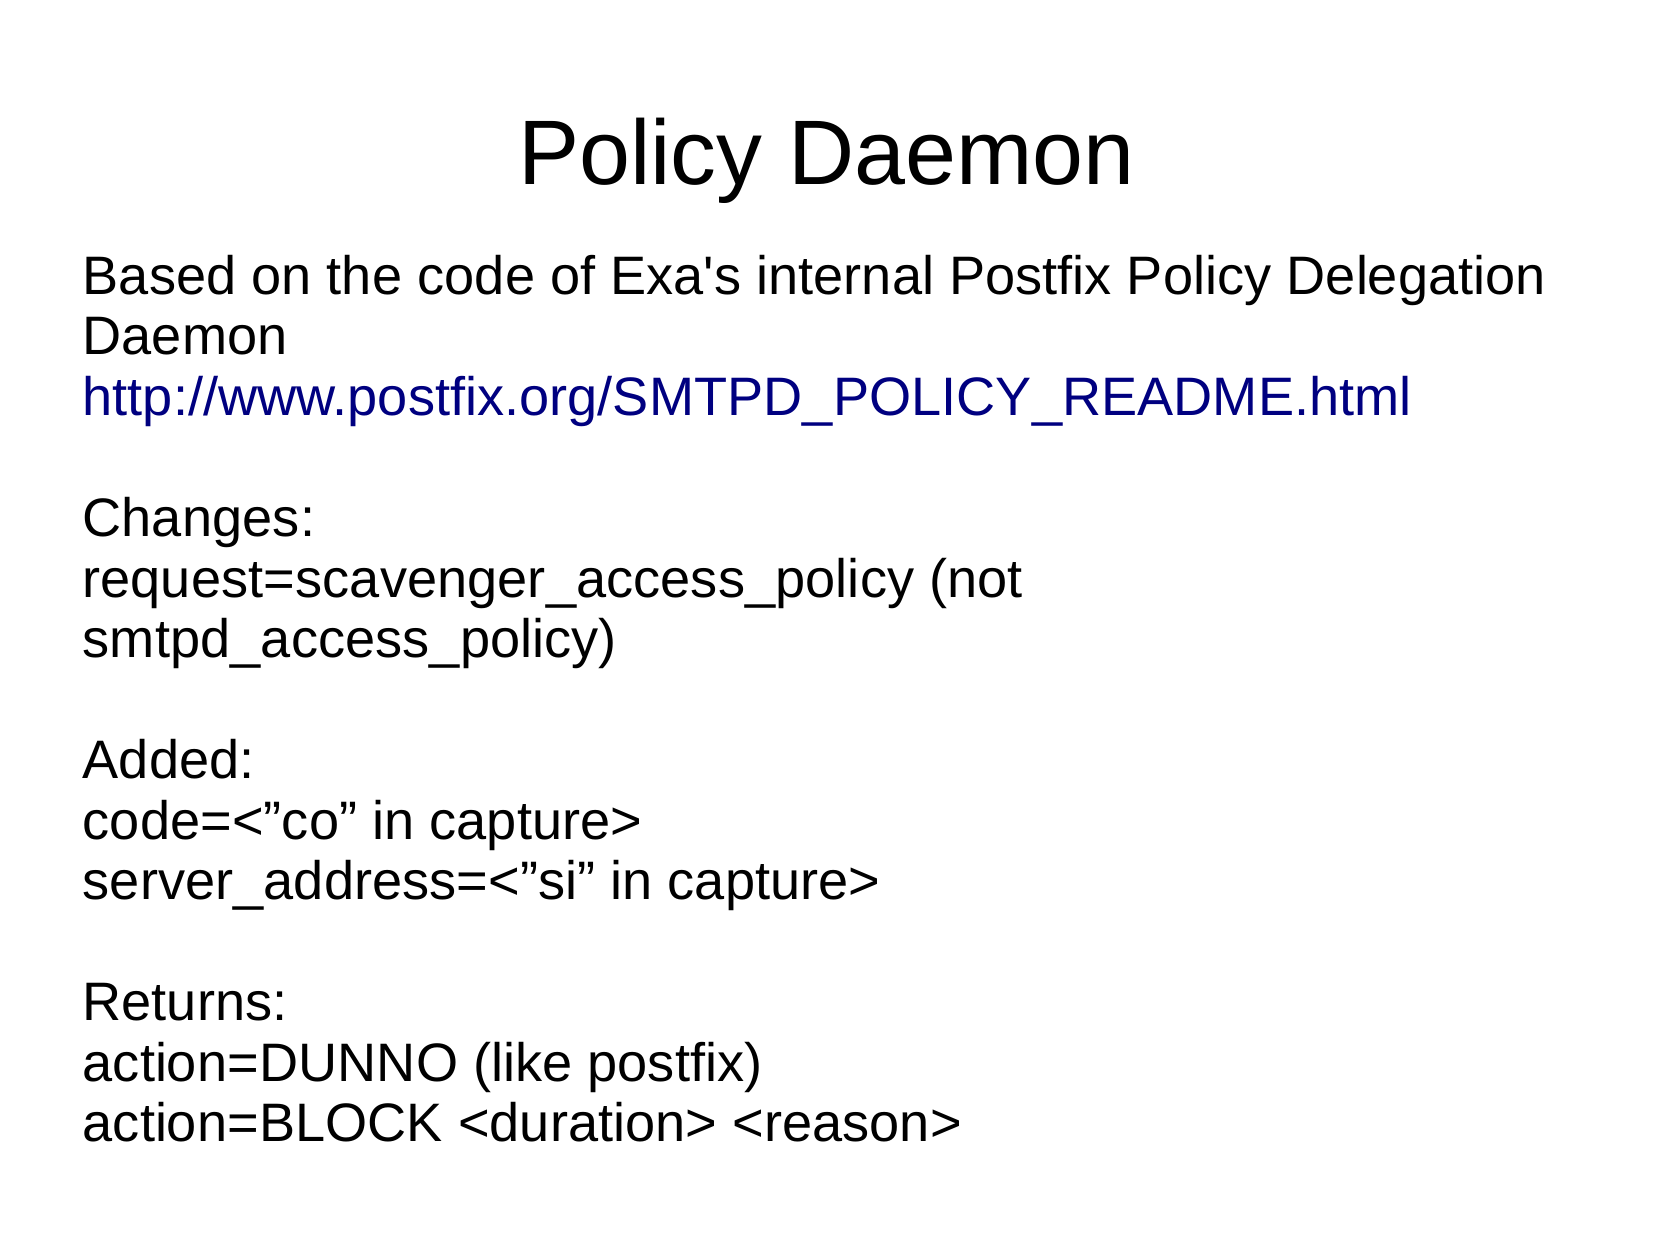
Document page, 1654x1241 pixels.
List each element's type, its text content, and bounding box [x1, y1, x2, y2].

title Policy Daemon [82, 56, 1571, 250]
subtitle Based on the code of Exa's internal Postfix Policy Delegation Daemon http://www.postfix.org/SMTPD_POLICY_README.html Changes: request=scavenger_access_policy (not smtpd_access_policy) Added: code=<”co” in capture> server_address=<”si” in capture> Returns: action=DUNNO (like postfix) action=BLOCK <duration> <reason> [82, 275, 1571, 1124]
